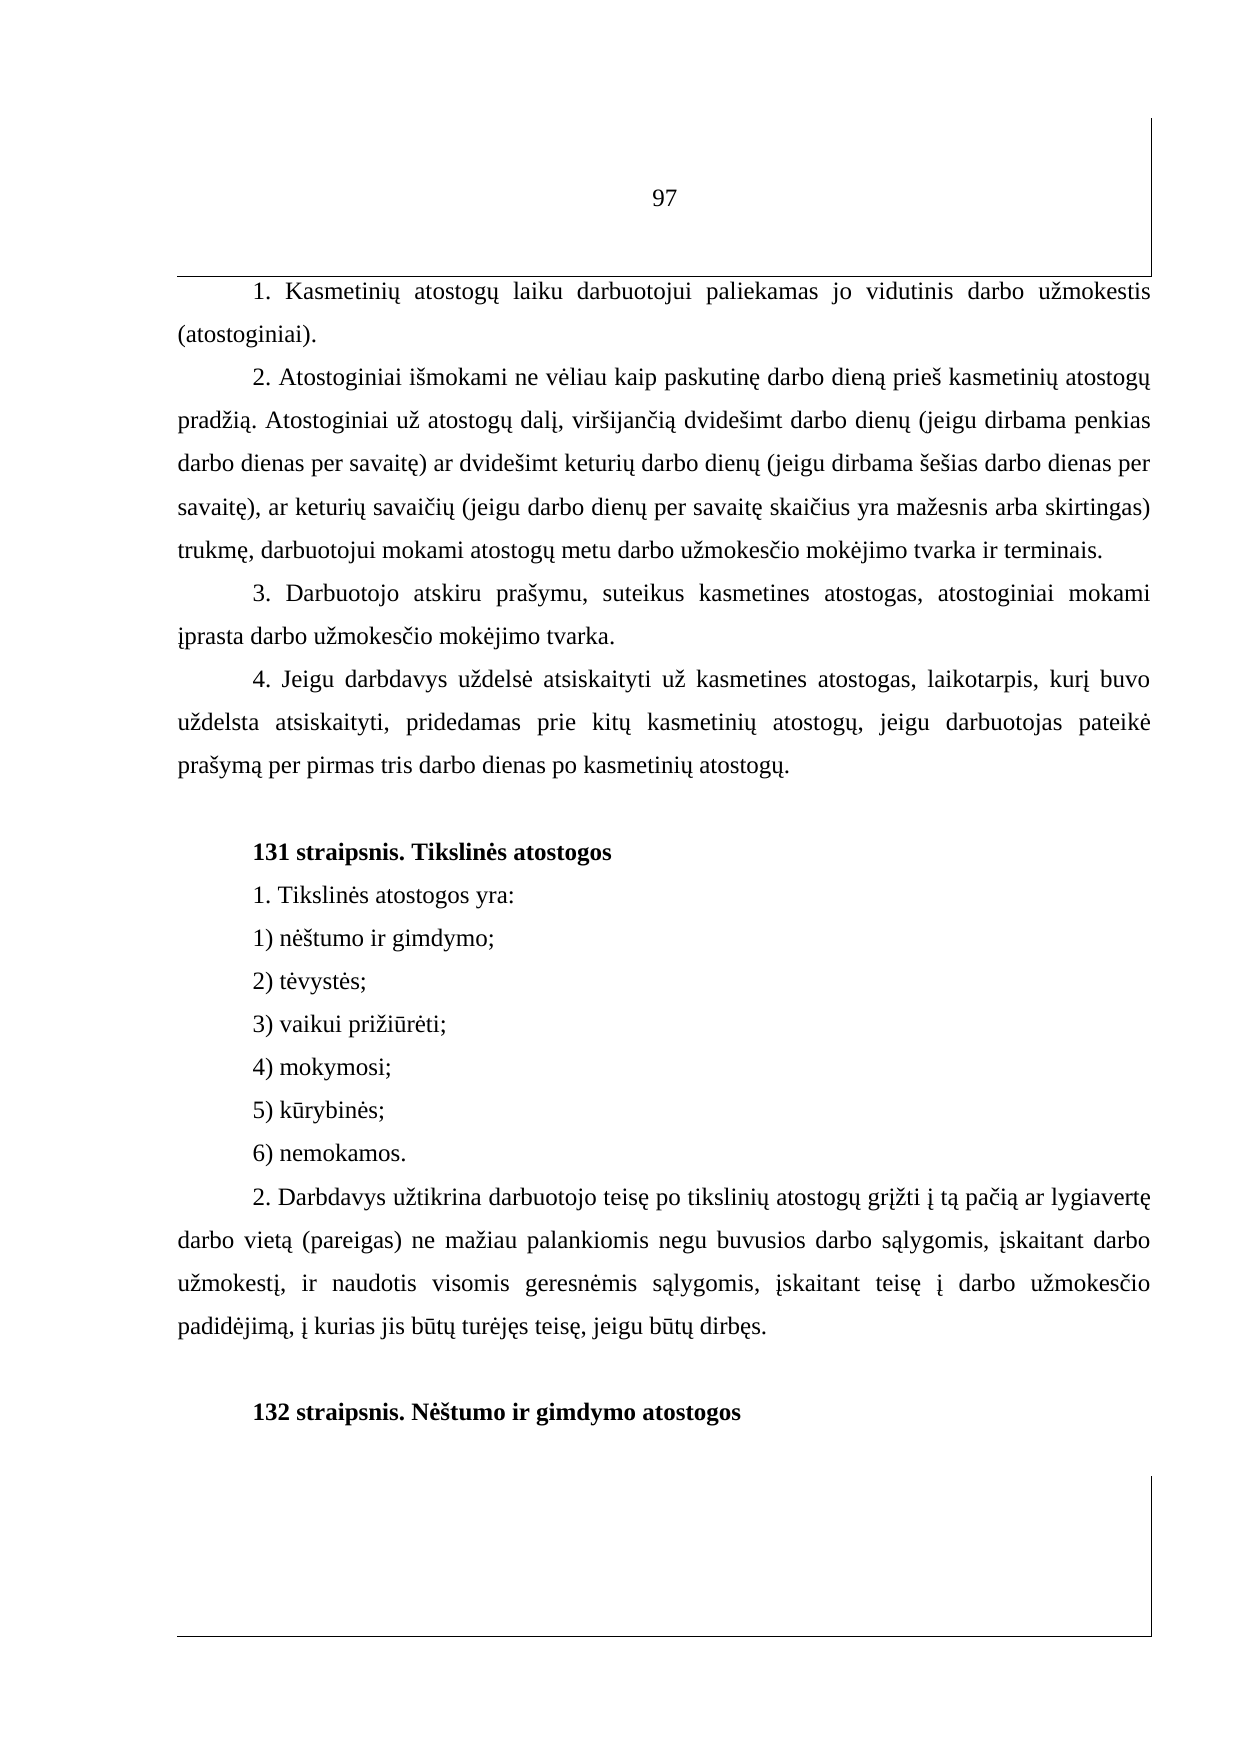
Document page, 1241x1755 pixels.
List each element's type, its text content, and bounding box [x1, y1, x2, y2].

text 2. Atostoginiai išmokami ne vėliau kaip paskutinę darbo dieną prieš kasmetinių atostogų pradžią. Atostoginiai už atostogų dalį, viršijančią dvidešimt darbo dienų (jeigu dirbama penkias darbo dienas per savaitę) ar dvidešimt keturių darbo dienų (jeigu dirbama šešias darbo dienas per savaitę), ar keturių savaičių (jeigu darbo dienų per savaitę skaičius yra mažesnis arba skirtingas) trukmę, darbuotojui mokami atostogų metu darbo užmokesčio mokėjimo tvarka ir terminais. [177, 362, 1152, 563]
text 4) mokymosi; [177, 1052, 1152, 1081]
text 1) nėštumo ir gimdymo; [177, 923, 1152, 952]
text 1. Tikslinės atostogos yra: [177, 880, 1152, 908]
text 4. Jeigu darbdavys uždelsė atsiskaityti už kasmetines atostogas, laikotarpis, kurį buvo uždelsta atsiskaityti, pridedamas prie kitų kasmetinių atostogų, jeigu darbuotojas pateikė prašymą per pirmas tris darbo dienas po kasmetinių atostogų. [177, 664, 1152, 779]
text 6) nemokamos. [177, 1138, 1152, 1167]
text 3) vaikui prižiūrėti; [177, 1009, 1152, 1038]
subtitle 131 straipsnis. Tikslinės atostogos [177, 837, 1152, 865]
text 5) kūrybinės; [177, 1095, 1152, 1124]
text 2) tėvystės; [177, 966, 1152, 995]
text 1. Kasmetinių atostogų laiku darbuotojui paliekamas jo vidutinis darbo užmokestis (atostoginiai). [177, 276, 1152, 348]
text 2. Darbdavys užtikrina darbuotojo teisę po tikslinių atostogų grįžti į tą pačią ar lygiavertę darbo vietą (pareigas) ne mažiau palankiomis negu buvusios darbo sąlygomis, įskaitant darbo užmokestį, ir naudotis visomis geresnėmis sąlygomis, įskaitant teisę į darbo užmokesčio padidėjimą, į kurias jis būtų turėjęs teisę, jeigu būtų dirbęs. [177, 1182, 1152, 1340]
subtitle 132 straipsnis. Nėštumo ir gimdymo atostogos [177, 1397, 1152, 1426]
text 3. Darbuotojo atskiru prašymu, suteikus kasmetines atostogas, atostoginiai mokami įprasta darbo užmokesčio mokėjimo tvarka. [177, 578, 1152, 650]
